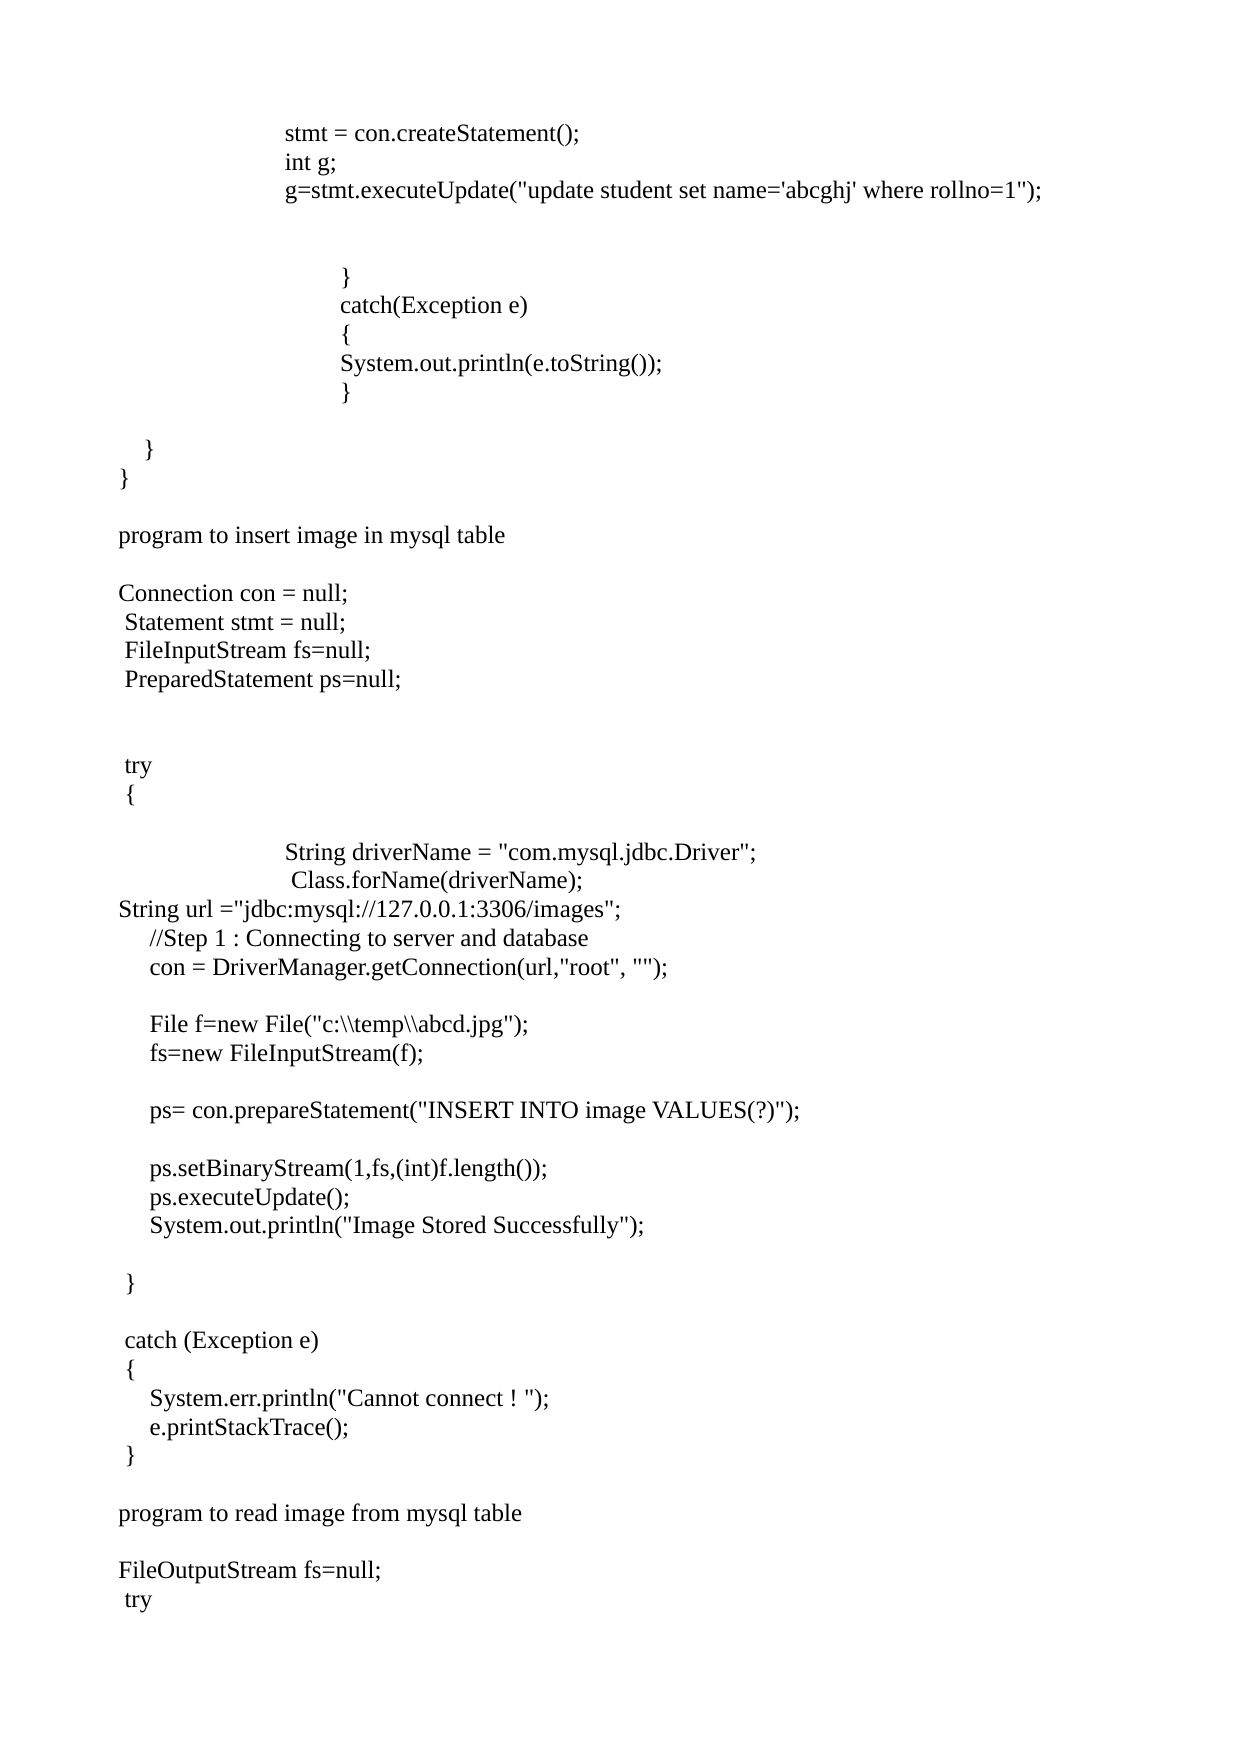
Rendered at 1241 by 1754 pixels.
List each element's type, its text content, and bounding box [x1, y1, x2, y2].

text Statement stmt = null; [118, 607, 1122, 636]
text e.printStackTrace(); [118, 1412, 1122, 1441]
text File f=new File("c:\\temp\\abcd.jpg"); [118, 1009, 1122, 1038]
text { [118, 319, 1122, 348]
text String driverName = "com.mysql.jdbc.Driver"; [118, 837, 1122, 866]
text } [118, 1268, 1122, 1297]
text int g; [118, 147, 1122, 176]
text String url ="jdbc:mysql://127.0.0.1:3306/images"; [118, 894, 1122, 923]
text } [118, 377, 1122, 406]
text Class.forName(driverName); [118, 866, 1122, 894]
text FileOutputStream fs=null; [118, 1556, 1122, 1584]
text } [118, 1441, 1122, 1469]
text System.err.println("Cannot connect ! "); [118, 1383, 1122, 1412]
text System.out.println(e.toString()); [118, 348, 1122, 377]
text program to read image from mysql table [118, 1498, 1122, 1527]
text stmt = con.createStatement(); [118, 118, 1122, 147]
text catch(Exception e) [118, 291, 1122, 319]
text { [118, 779, 1122, 808]
text ps.executeUpdate(); [118, 1182, 1122, 1211]
text } [118, 262, 1122, 291]
text con = DriverManager.getConnection(url,"root", ""); [118, 952, 1122, 981]
text program to insert image in mysql table [118, 521, 1122, 549]
text } [118, 434, 1122, 463]
text fs=new FileInputStream(f); [118, 1038, 1122, 1067]
text PreparedStatement ps=null; [118, 664, 1122, 693]
text catch (Exception e) [118, 1326, 1122, 1354]
text ps= con.prepareStatement("INSERT INTO image VALUES(?)"); [118, 1096, 1122, 1124]
text System.out.println("Image Stored Successfully"); [118, 1211, 1122, 1239]
text } [118, 463, 1122, 492]
text { [118, 1354, 1122, 1383]
text try [118, 751, 1122, 779]
text try [118, 1584, 1122, 1613]
text Connection con = null; [118, 578, 1122, 607]
text FileInputStream fs=null; [118, 636, 1122, 664]
text g=stmt.executeUpdate("update student set name='abcghj' where rollno=1"); [118, 176, 1122, 204]
text ps.setBinaryStream(1,fs,(int)f.length()); [118, 1153, 1122, 1182]
text //Step 1 : Connecting to server and database [118, 923, 1122, 952]
